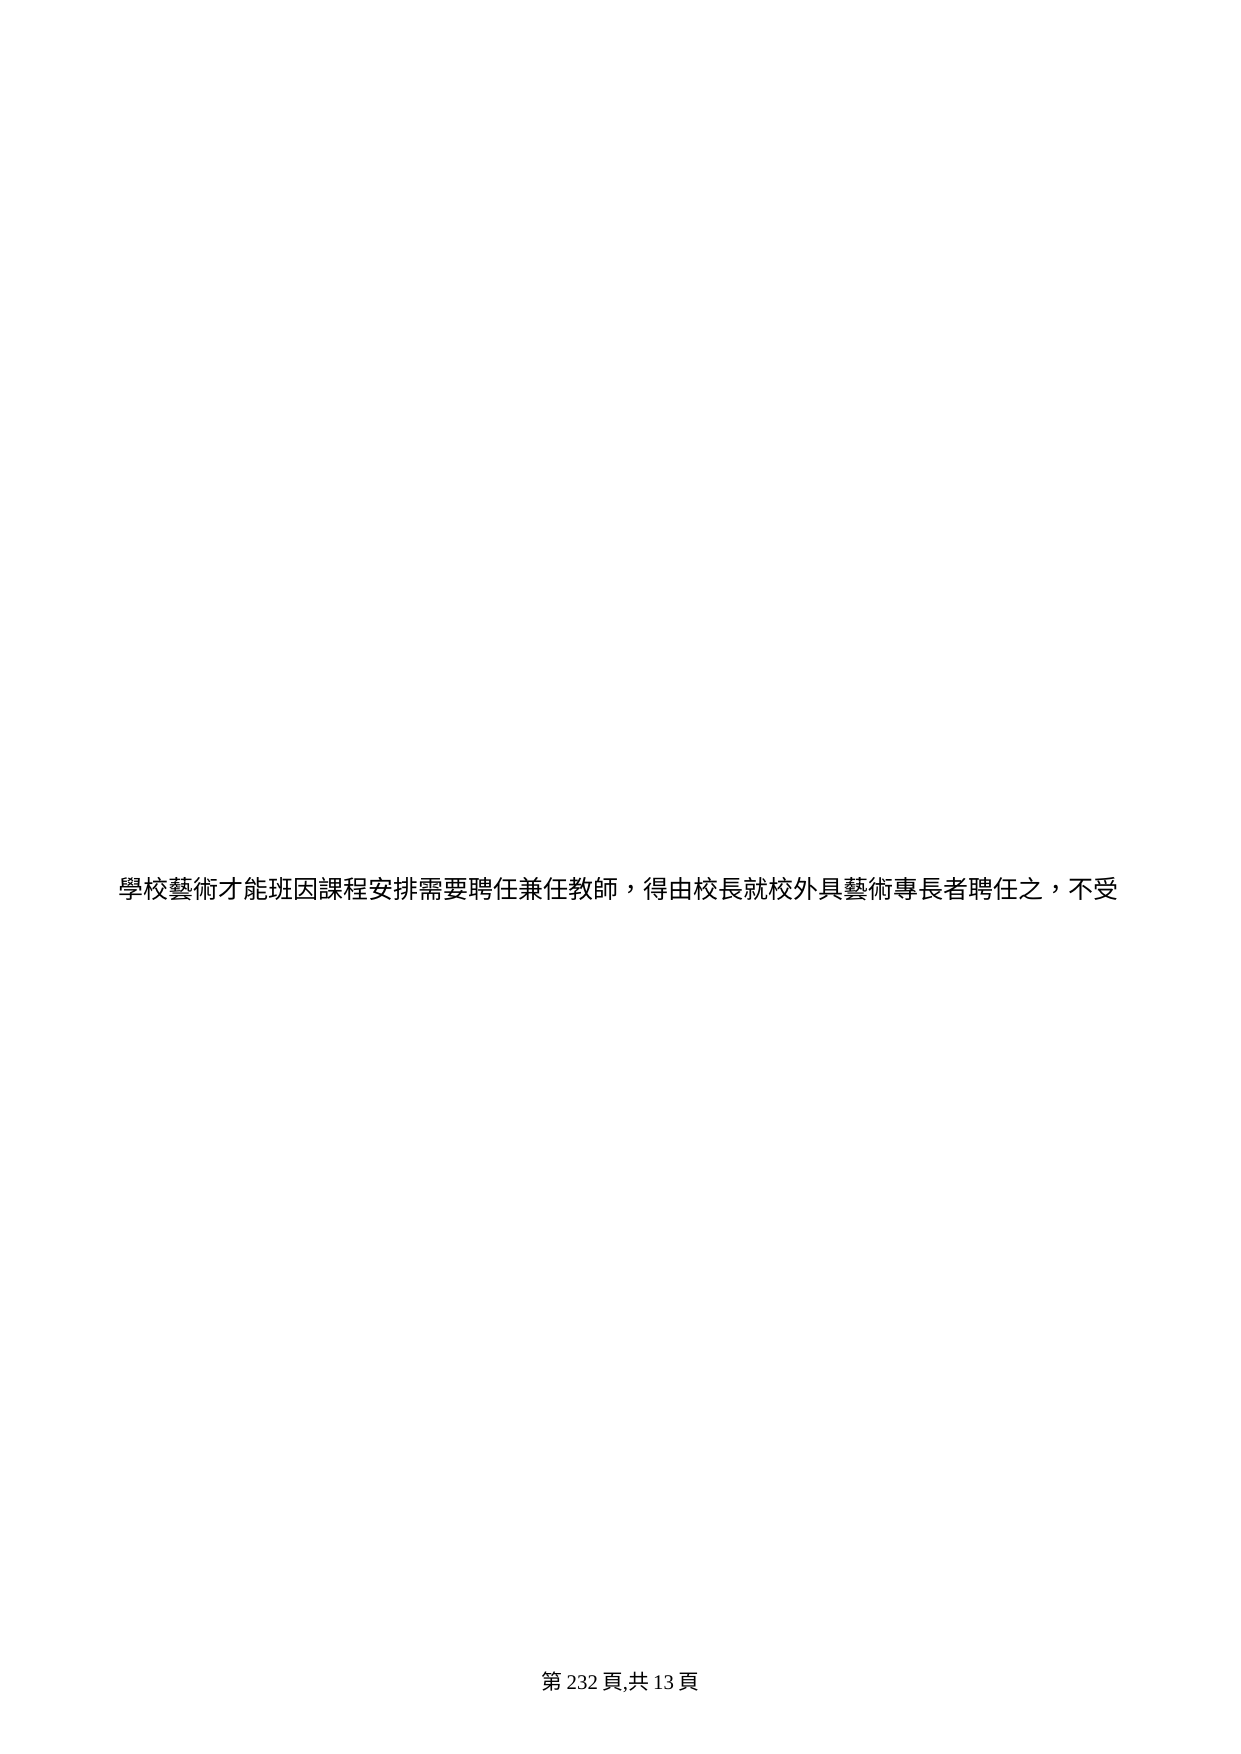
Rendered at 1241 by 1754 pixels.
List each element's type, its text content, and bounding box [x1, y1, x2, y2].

text 學校藝術才能班因課程安排需要聘任兼任教師，得由校長就校外具藝術專長者聘任之，不受 [118, 846, 1122, 908]
